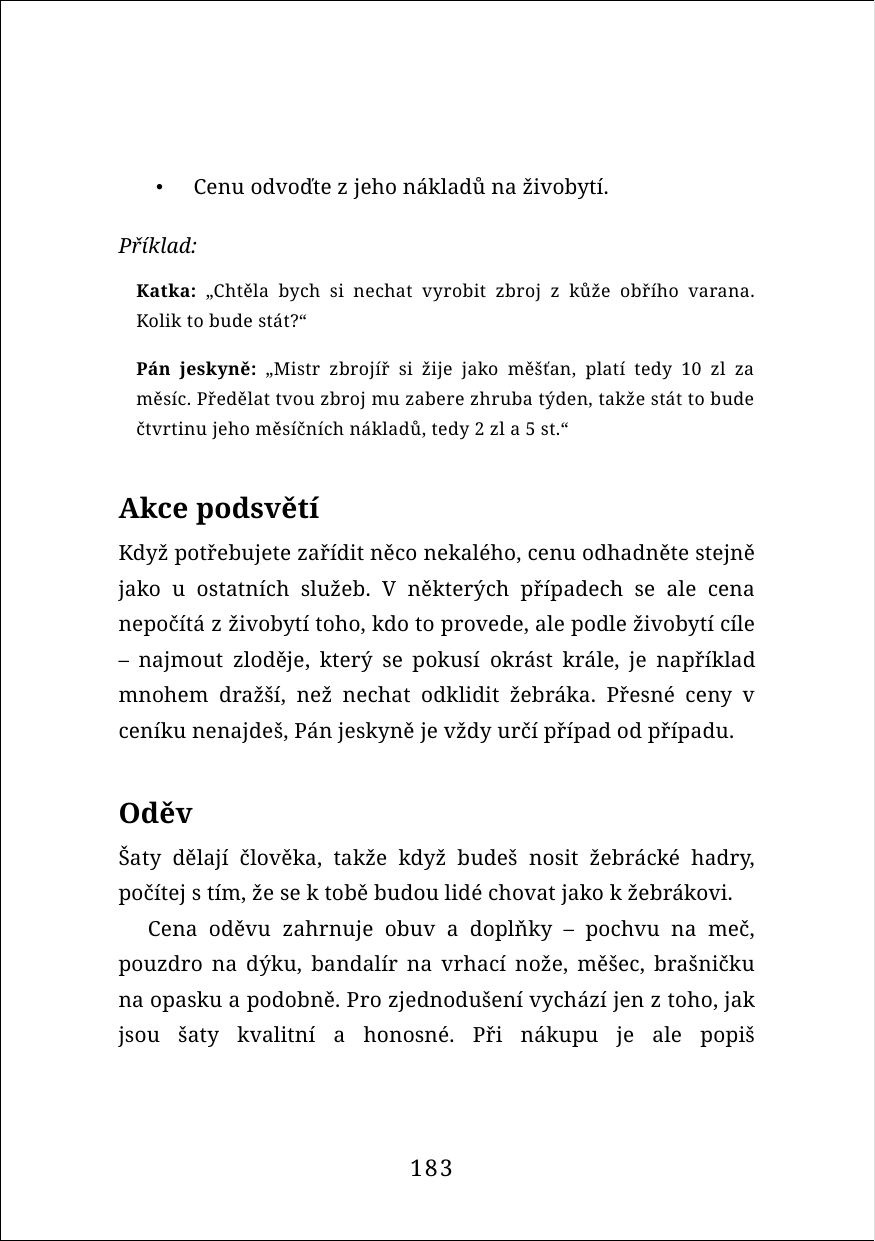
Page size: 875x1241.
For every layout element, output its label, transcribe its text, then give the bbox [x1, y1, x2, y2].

text Když potřebujete zařídit něco nekalého, cenu odhadněte stejně jako u ostatních služeb. V některých případech se ale cena nepočítá z živobytí toho, kdo to provede, ale podle živobytí cíle – najmout zloděje, který se pokusí okrást krále, je například mnohem dražší, než nechat odklidit žebráka. Přesné ceny v ceníku nenajdeš, Pán jeskyně je vždy určí případ od případu. [118, 538, 756, 744]
text Šaty dělají člověka, takže když budeš nosit žebrácké hadry, počítej s tím, že se k tobě budou lidé chovat jako k žebrákovi. Cena oděvu zahrnuje obuv a doplňky – pochvu na meč, pouzdro na dýku, bandalír na vrhací nože, měšec, brašničku na opasku a podobně. Pro zjednodušení vychází jen z toho, jak jsou šaty kvalitní a honosné. Při nákupu je ale popiš [118, 843, 756, 1049]
text Katka: „Chtěla bych si nechat vyrobit zbroj z kůže obřího varana. Kolik to bude stát?“ [136, 278, 756, 333]
text Pán jeskyně: „Mistr zbrojíř si žije jako měšťan, platí tedy 10 zl za měsíc. Předělat tvou zbroj mu zabere zhruba týden, takže stát to bude čtvrtinu jeho měsíčních nákladů, tedy 2 zl a 5 st.“ [136, 356, 756, 441]
list Cenu odvoďte z jeho nákladů na živobytí. [156, 172, 756, 200]
subtitle Oděv [118, 793, 756, 831]
text Příklad: [118, 231, 756, 259]
subtitle Akce podsvětí [118, 488, 756, 527]
